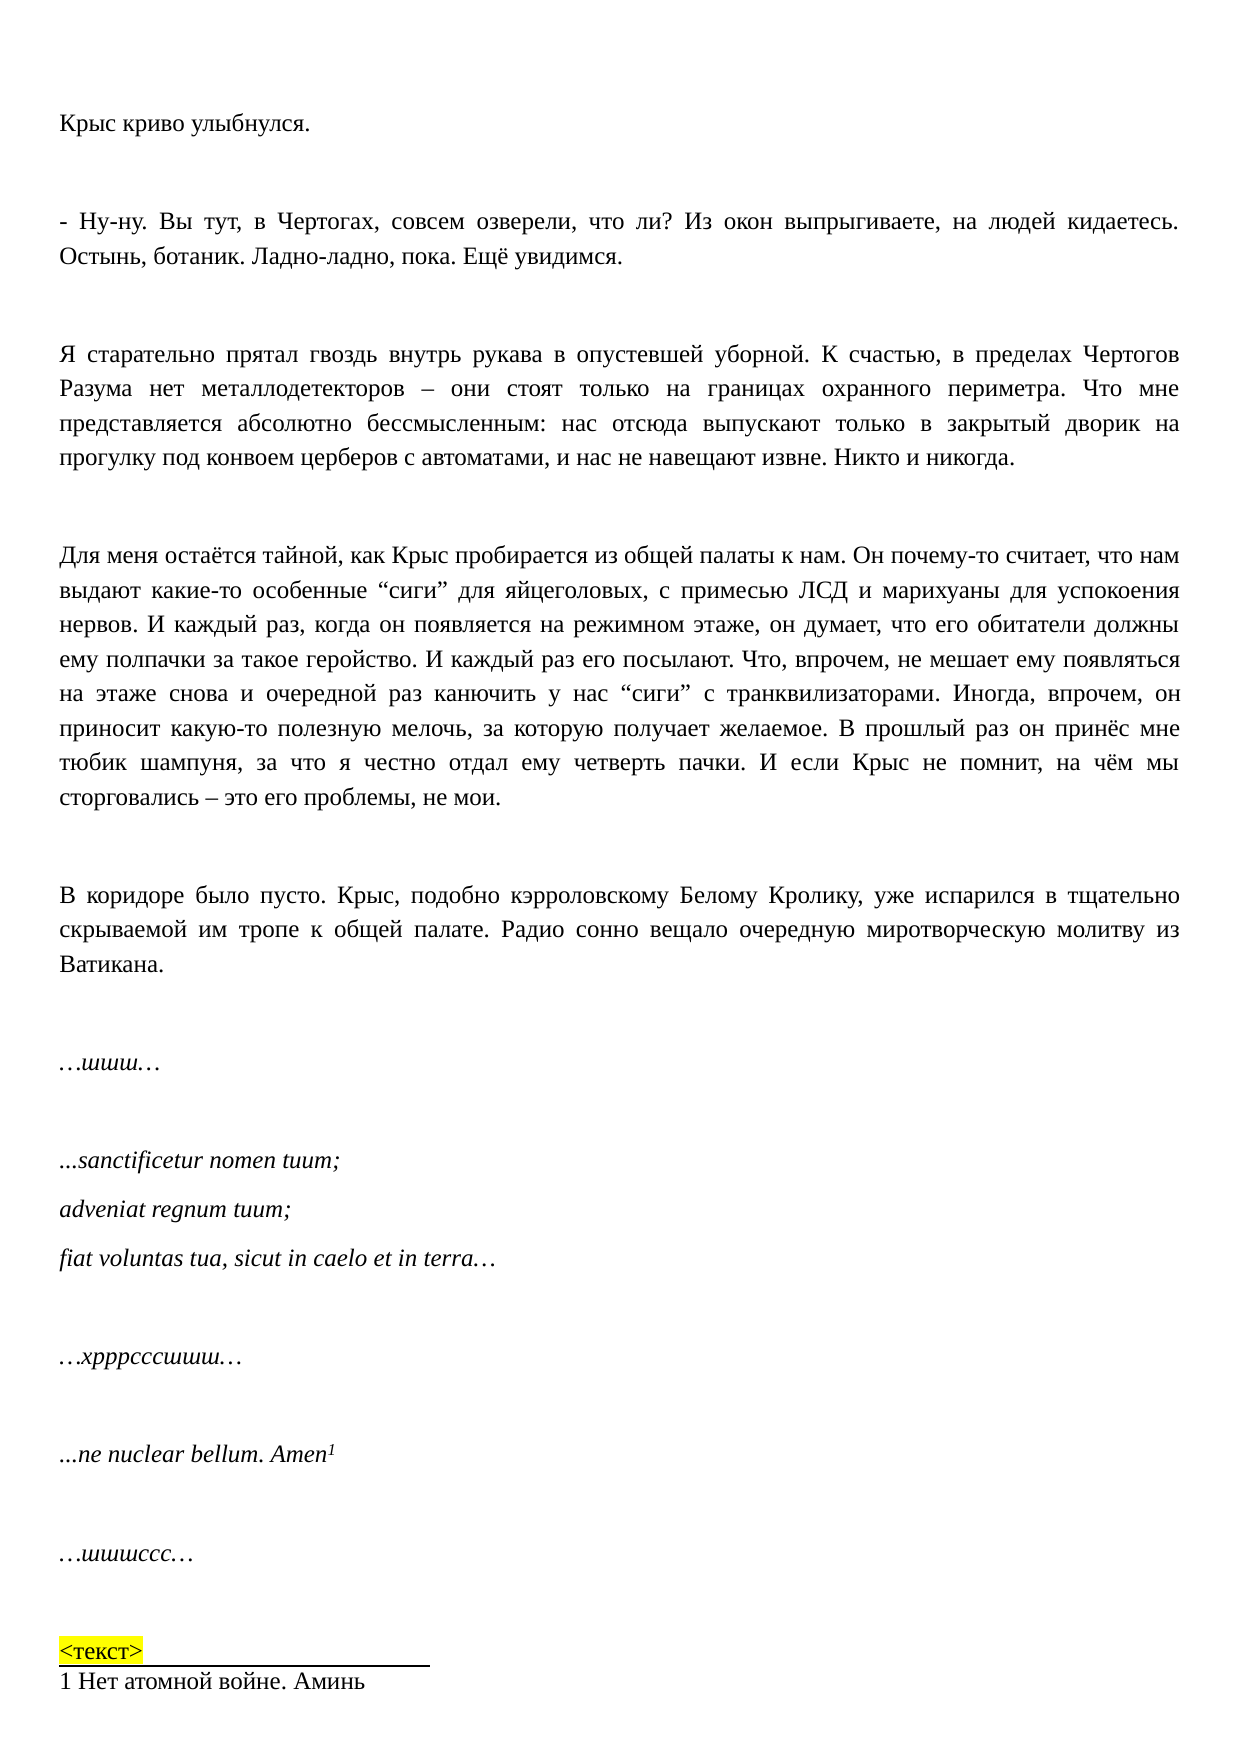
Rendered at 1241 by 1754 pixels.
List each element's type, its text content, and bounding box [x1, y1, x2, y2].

text adveniat regnum tuum; [59, 1194, 1181, 1223]
text Я старательно прятал гвоздь внутрь рукава в опустевшей уборной. К счастью, в пределах Чертогов Разума нет металлодетекторов – они стоят только на границах охранного периметра. Что мне представляется абсолютно бессмысленным: нас отсюда выпускают только в закрытый дворик на прогулку под конвоем церберов с автоматами, и нас не навещают извне. Никто и никогда. [59, 339, 1181, 471]
text - Ну-ну. Вы тут, в Чертогах, совсем озверели, что ли? Из окон выпрыгиваете, на людей кидаетесь. Остынь, ботаник. Ладно-ладно, пока. Ещё увидимся. [59, 206, 1181, 269]
text Нет атомной войне. Аминь [59, 1666, 1181, 1695]
text …шшшссс… [59, 1538, 1181, 1566]
text …шшш… [59, 1047, 1181, 1076]
text Для меня остаётся тайной, как Крыс пробирается из общей палаты к нам. Он почему-то считает, что нам выдают какие-то особенные “сиги” для яйцеголовых, с примесью ЛСД и марихуаны для успокоения нервов. И каждый раз, когда он появляется на режимном этаже, он думает, что его обитатели должны ему полпачки за такое геройство. И каждый раз его посылают. Что, впрочем, не мешает ему появляться на этаже снова и очередной раз канючить у нас “сиги” с транквилизаторами. Иногда, впрочем, он приносит какую-то полезную мелочь, за которую получает желаемое. В прошлый раз он принёс мне тюбик шампуня, за что я честно отдал ему четверть пачки. И если Крыс не помнит, на чём мы сторговались – это его проблемы, не мои. [59, 540, 1181, 811]
text ...sanctificetur nomen tuum; [59, 1145, 1181, 1174]
text В коридоре было пусто. Крыс, подобно кэрроловскому Белому Кролику, уже испарился в тщательно скрываемой им тропе к общей палате. Радио сонно вещало очередную миротворческую молитву из Ватикана. [59, 880, 1181, 978]
text Крыс криво улыбнулся. [59, 108, 1181, 137]
text ...ne nuclear bellum. Amen [59, 1439, 1181, 1468]
text <текст> [59, 1636, 1181, 1664]
text fiat voluntas tua, sicut in caelo et in terra… [59, 1243, 1181, 1272]
text …хрррсссшшш… [59, 1341, 1181, 1370]
